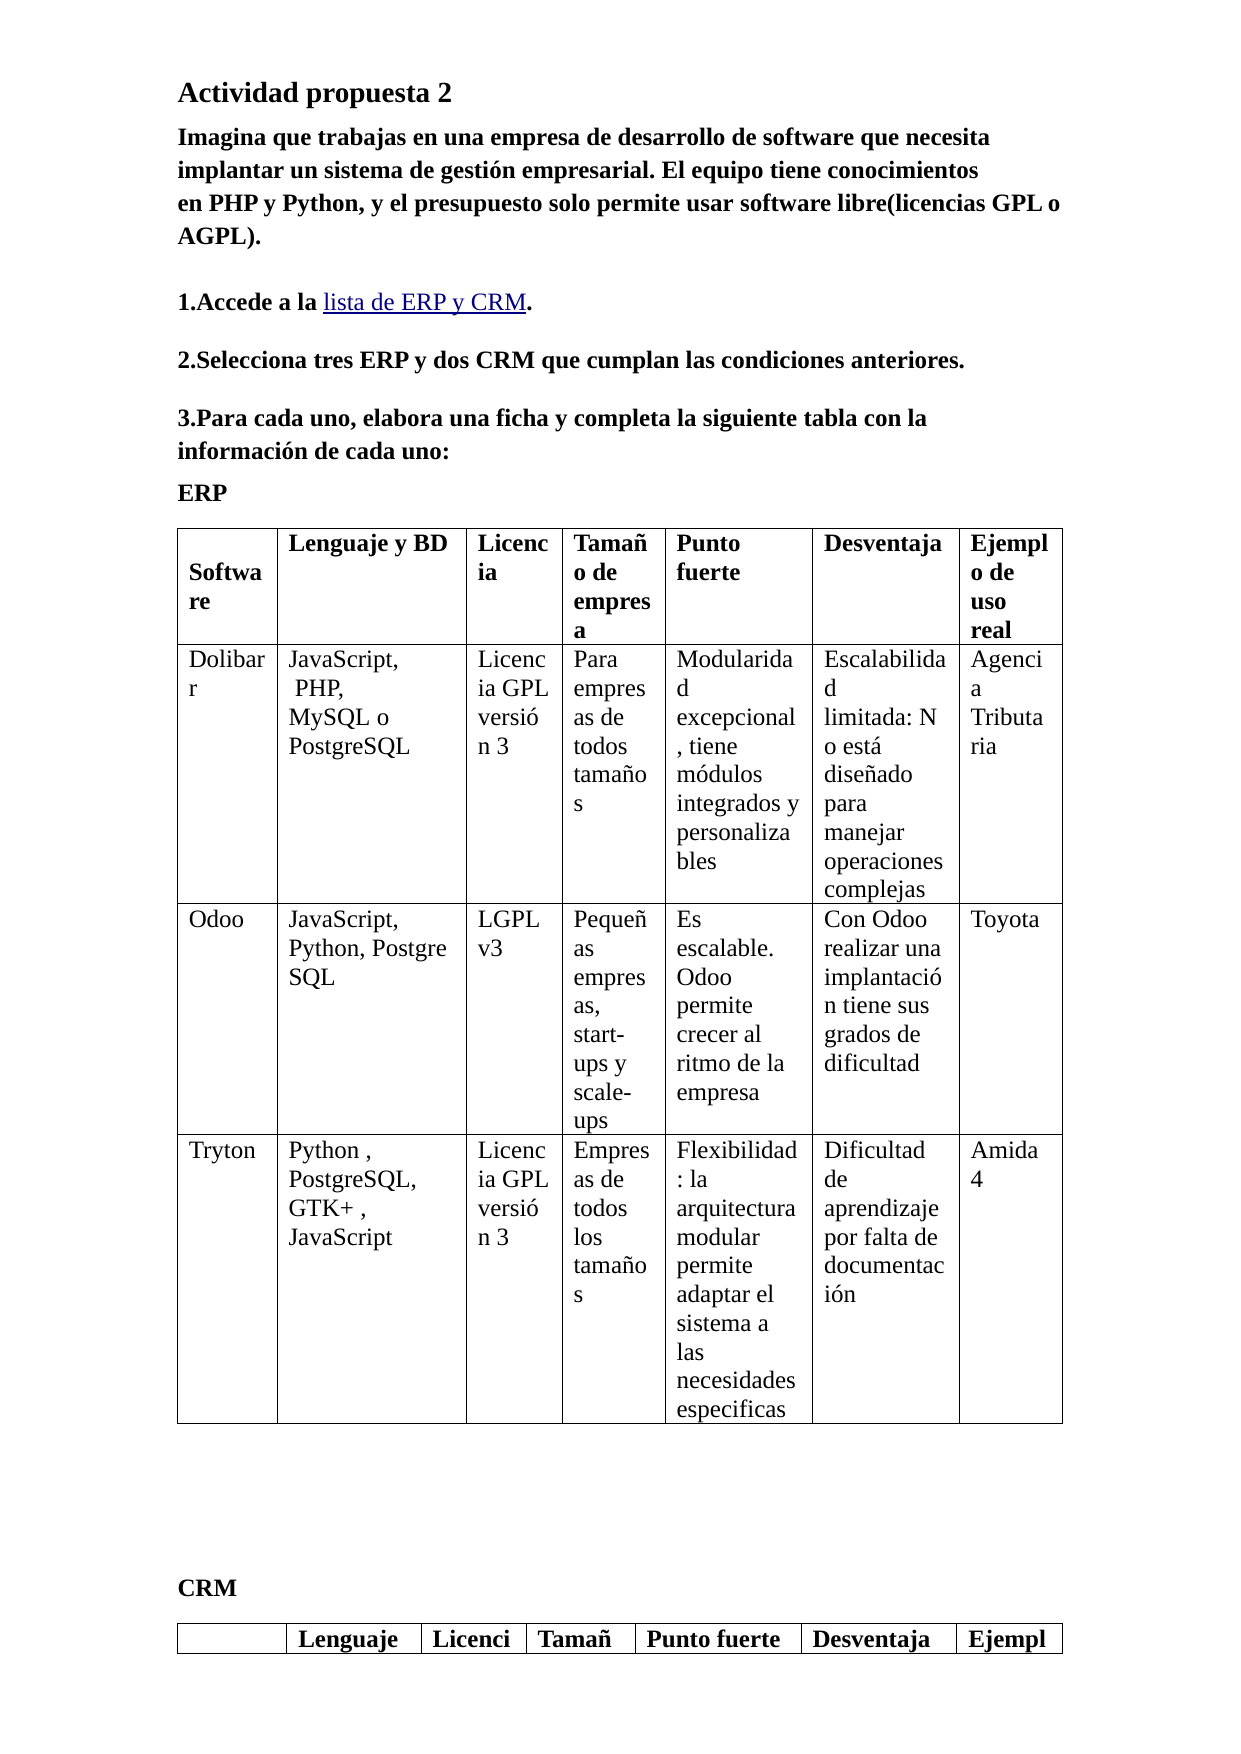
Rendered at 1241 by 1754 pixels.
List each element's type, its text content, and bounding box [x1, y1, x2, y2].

table_cell JavaScript, Python, PostgreSQL [278, 904, 466, 1134]
table_header [178, 1624, 286, 1652]
subtitle 2.Selecciona tres ERP y dos CRM que cumplan las condiciones anteriores. [177, 345, 1063, 374]
table_header Ejemplo de uso real [960, 529, 1062, 643]
table_cell Es escalable. Odoo permite crecer al ritmo de la empresa [666, 904, 812, 1134]
table_header Licenci [422, 1624, 526, 1652]
table_cell Flexibilidad: la arquitectura modular permite adaptar el sistema a las necesidades especificas [666, 1135, 812, 1423]
subtitle 1.Accede a la lista de ERP y CRM. [177, 287, 1063, 316]
table_cell Agencia Tributaria [960, 645, 1062, 903]
table_cell Odoo [178, 904, 277, 1134]
table_header Ejempl [957, 1624, 1062, 1652]
text ERP [177, 478, 1063, 506]
table_cell Python , PostgreSQL, GTK+ , JavaScript [278, 1135, 466, 1423]
table_cell JavaScript, PHP, MySQL o PostgreSQL [278, 645, 466, 903]
table_header Punto fuerte [636, 1624, 801, 1652]
text CRM [177, 1573, 1063, 1602]
subtitle Actividad propuesta 2 [177, 75, 1063, 108]
table_header Tamaño de empresa [563, 529, 665, 643]
subtitle 3.Para cada uno, elabora una ficha y completa la siguiente tabla con la información de cada uno: [177, 403, 1063, 465]
table_cell Amida4 [960, 1135, 1062, 1423]
table_header Desventaja [813, 529, 959, 643]
table_cell Pequeñas empresas, start-ups y scale-ups [563, 904, 665, 1134]
table_cell Para empresas de todos tamaños [563, 645, 665, 903]
table_cell Dolibarr [178, 645, 277, 903]
table_cell Licencia GPL versión 3 [467, 645, 562, 903]
table_cell Empresas de todos los tamaños [563, 1135, 665, 1423]
table_header Software [178, 529, 277, 643]
table_cell Licencia GPL versión 3 [467, 1135, 562, 1423]
table_cell Tryton [178, 1135, 277, 1423]
table_cell Escalabilidad limitada: No está diseñado para manejar operaciones complejas [813, 645, 959, 903]
table_cell Toyota [960, 904, 1062, 1134]
table_cell Con Odoo realizar una implantación tiene sus grados de dificultad [813, 904, 959, 1134]
table_header Licencia [467, 529, 562, 643]
table_header Punto fuerte [666, 529, 812, 643]
table_header Desventaja [802, 1624, 956, 1652]
table_header Tamañ [527, 1624, 635, 1652]
table_cell Modularidad excepcional, tiene módulos integrados y personalizables [666, 645, 812, 903]
table_cell LGPLv3 [467, 904, 562, 1134]
text Imagina que trabajas en una empresa de desarrollo de software que necesita implantar un sistema de gestión empresarial. El equipo tiene conocimientos en PHP y Python, y el presupuesto solo permite usar software libre(licencias GPL o AGPL). [177, 122, 1063, 250]
table_header Lenguaje y BD [278, 529, 466, 643]
table_header Lenguaje [287, 1624, 421, 1652]
table_cell Dificultad de aprendizaje por falta de documentación [813, 1135, 959, 1423]
